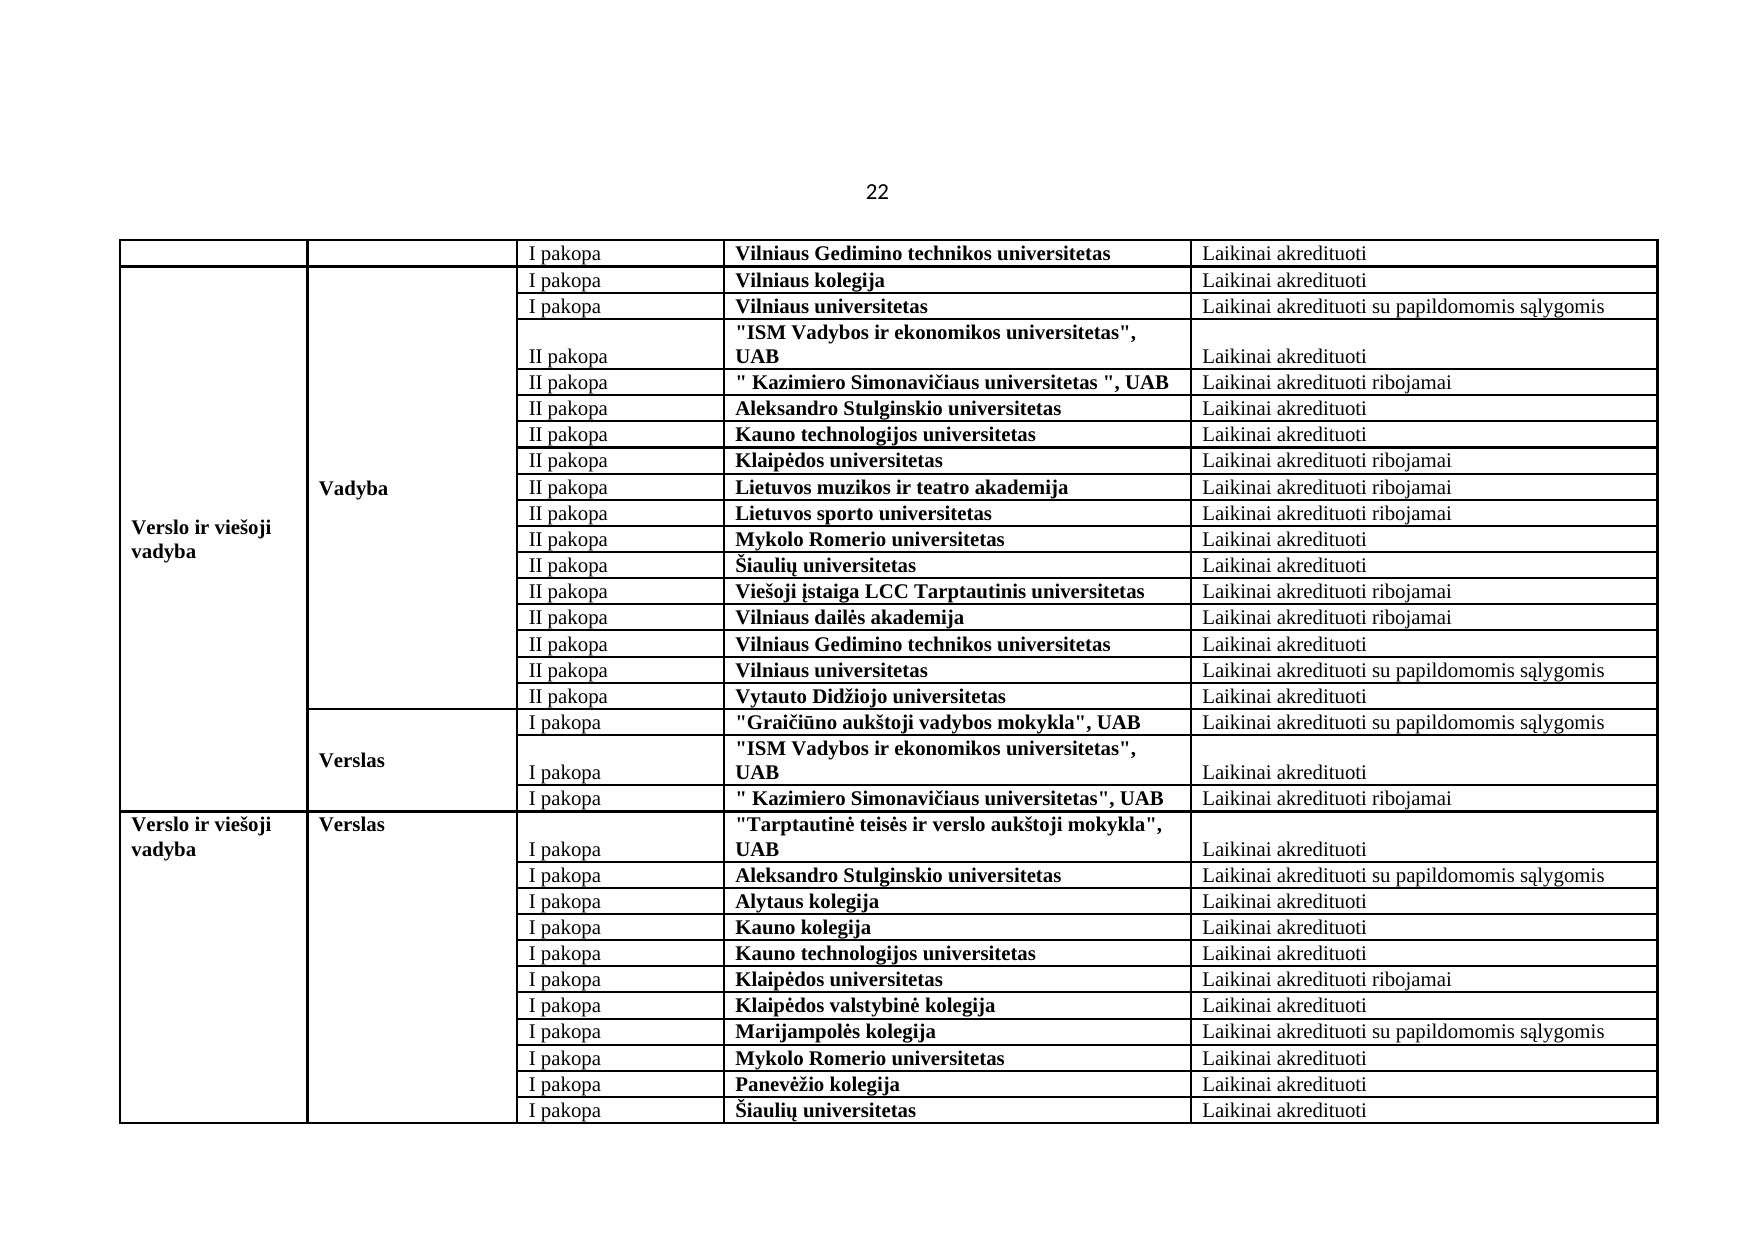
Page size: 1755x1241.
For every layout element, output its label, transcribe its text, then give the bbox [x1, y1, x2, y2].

table_cell Panevėžio kolegija [725, 1072, 1190, 1096]
table_cell Laikinai akredituoti [1192, 241, 1656, 265]
table_cell Alytaus kolegija [725, 889, 1190, 913]
table_cell I pakopa [518, 915, 723, 939]
table_cell Mykolo Romerio universitetas [725, 527, 1190, 551]
table_cell "ISM Vadybos ir ekonomikos universitetas", UAB [725, 736, 1190, 784]
table_cell Mykolo Romerio universitetas [725, 1046, 1190, 1070]
table_cell Vytauto Didžiojo universitetas [725, 684, 1190, 708]
table_cell Vilniaus dailės akademija [725, 605, 1190, 629]
table_cell Verslas [309, 710, 516, 810]
table_cell II pakopa [518, 579, 723, 603]
table_cell Vilniaus universitetas [725, 658, 1190, 682]
table_cell II pakopa [518, 605, 723, 629]
table_cell Vilniaus Gedimino technikos universitetas [725, 631, 1190, 656]
table_cell II pakopa [518, 475, 723, 499]
table_cell Laikinai akredituoti [1192, 684, 1656, 708]
table_cell [121, 241, 306, 265]
table_cell II pakopa [518, 501, 723, 525]
table_cell Šiaulių universitetas [725, 1098, 1190, 1122]
table_cell I pakopa [518, 941, 723, 965]
table_cell Aleksandro Stulginskio universitetas [725, 396, 1190, 420]
table_cell Kauno technologijos universitetas [725, 941, 1190, 965]
table_cell Laikinai akredituoti [1192, 422, 1656, 446]
table_cell II pakopa [518, 658, 723, 682]
table_cell I pakopa [518, 268, 723, 292]
table_cell Laikinai akredituoti su papildomomis sąlygomis [1192, 658, 1656, 682]
table_cell Laikinai akredituoti [1192, 631, 1656, 656]
table_cell "ISM Vadybos ir ekonomikos universitetas", UAB [725, 320, 1190, 368]
table_cell [309, 241, 516, 265]
table_cell II pakopa [518, 370, 723, 394]
table_cell II pakopa [518, 631, 723, 656]
table_cell Laikinai akredituoti su papildomomis sąlygomis [1192, 1020, 1656, 1043]
table_cell Klaipėdos universitetas [725, 967, 1190, 991]
table_cell Laikinai akredituoti [1192, 553, 1656, 577]
table_cell Kauno technologijos universitetas [725, 422, 1190, 446]
table_cell II pakopa [518, 527, 723, 551]
table_cell Vadyba [309, 268, 516, 708]
table_cell Laikinai akredituoti [1192, 736, 1656, 784]
table_cell "Graičiūno aukštoji vadybos mokykla", UAB [725, 710, 1190, 734]
table_cell I pakopa [518, 710, 723, 734]
table_cell "Tarptautinė teisės ir verslo aukštoji mokykla", UAB [725, 813, 1190, 861]
table_cell I pakopa [518, 813, 723, 861]
table_cell Laikinai akredituoti su papildomomis sąlygomis [1192, 710, 1656, 734]
table_cell I pakopa [518, 967, 723, 991]
table_cell I pakopa [518, 294, 723, 318]
table_cell Laikinai akredituoti [1192, 396, 1656, 420]
table_cell Viešoji įstaiga LCC Tarptautinis universitetas [725, 579, 1190, 603]
table_cell Klaipėdos valstybinė kolegija [725, 993, 1190, 1017]
table_cell Laikinai akredituoti [1192, 320, 1656, 368]
table_cell Verslas [309, 813, 516, 1122]
table_cell Laikinai akredituoti ribojamai [1192, 786, 1656, 810]
table_cell I pakopa [518, 1046, 723, 1070]
table_cell I pakopa [518, 863, 723, 887]
table_cell Laikinai akredituoti [1192, 993, 1656, 1017]
table_cell II pakopa [518, 422, 723, 446]
table_cell Klaipėdos universitetas [725, 449, 1190, 472]
table_cell Lietuvos muzikos ir teatro akademija [725, 475, 1190, 499]
table_cell Aleksandro Stulginskio universitetas [725, 863, 1190, 887]
table_cell Šiaulių universitetas [725, 553, 1190, 577]
table_cell II pakopa [518, 553, 723, 577]
table_cell Kauno kolegija [725, 915, 1190, 939]
table_cell Laikinai akredituoti ribojamai [1192, 605, 1656, 629]
table_cell Laikinai akredituoti [1192, 941, 1656, 965]
table_cell Laikinai akredituoti ribojamai [1192, 579, 1656, 603]
table_cell I pakopa [518, 889, 723, 913]
table_cell I pakopa [518, 1098, 723, 1122]
table_cell Laikinai akredituoti ribojamai [1192, 449, 1656, 472]
table_cell Laikinai akredituoti [1192, 1072, 1656, 1096]
table_cell Vilniaus kolegija [725, 268, 1190, 292]
table_cell Laikinai akredituoti [1192, 1046, 1656, 1070]
table_cell I pakopa [518, 1020, 723, 1043]
table_cell " Kazimiero Simonavičiaus universitetas ", UAB [725, 370, 1190, 394]
table_cell II pakopa [518, 320, 723, 368]
table_cell Marijampolės kolegija [725, 1020, 1190, 1043]
table_cell I pakopa [518, 1072, 723, 1096]
table_cell I pakopa [518, 786, 723, 810]
table_cell Laikinai akredituoti [1192, 889, 1656, 913]
table_cell Laikinai akredituoti [1192, 813, 1656, 861]
table_cell Laikinai akredituoti ribojamai [1192, 475, 1656, 499]
table_cell II pakopa [518, 449, 723, 472]
table_cell I pakopa [518, 993, 723, 1017]
table_cell II pakopa [518, 396, 723, 420]
table_cell Laikinai akredituoti ribojamai [1192, 501, 1656, 525]
table_cell Laikinai akredituoti [1192, 1098, 1656, 1122]
table_cell Laikinai akredituoti [1192, 268, 1656, 292]
table_cell Laikinai akredituoti [1192, 915, 1656, 939]
table_cell Verslo ir viešoji vadyba [121, 268, 306, 810]
table_cell Laikinai akredituoti ribojamai [1192, 967, 1656, 991]
table_cell Lietuvos sporto universitetas [725, 501, 1190, 525]
table_cell Laikinai akredituoti [1192, 527, 1656, 551]
table_cell II pakopa [518, 684, 723, 708]
table_cell " Kazimiero Simonavičiaus universitetas", UAB [725, 786, 1190, 810]
table_cell Vilniaus universitetas [725, 294, 1190, 318]
table_cell I pakopa [518, 736, 723, 784]
table_cell Vilniaus Gedimino technikos universitetas [725, 241, 1190, 265]
table_cell Verslo ir viešoji vadyba [121, 813, 306, 1122]
table_cell Laikinai akredituoti ribojamai [1192, 370, 1656, 394]
table_cell Laikinai akredituoti su papildomomis sąlygomis [1192, 294, 1656, 318]
table_cell I pakopa [518, 241, 723, 265]
table_cell Laikinai akredituoti su papildomomis sąlygomis [1192, 863, 1656, 887]
